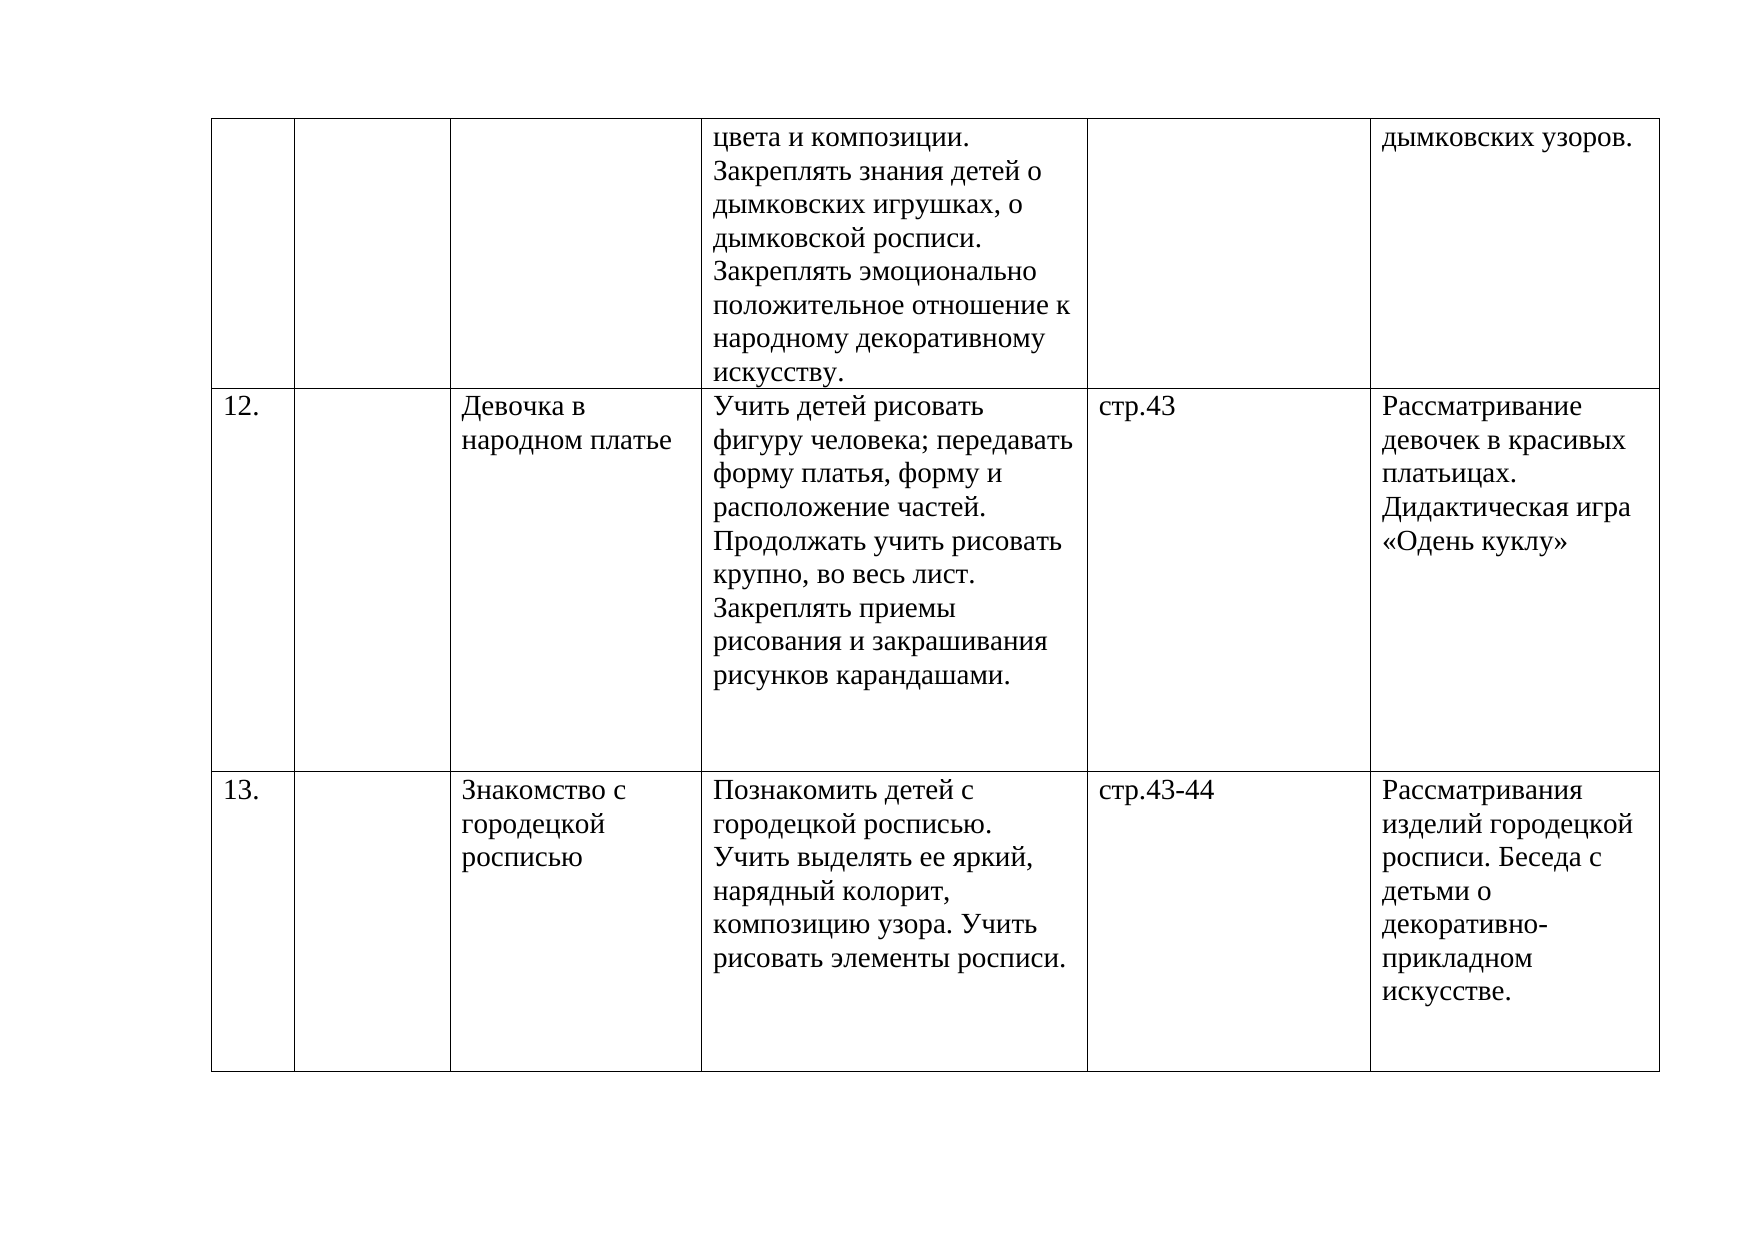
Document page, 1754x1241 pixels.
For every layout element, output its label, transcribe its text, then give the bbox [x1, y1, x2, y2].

table_cell [212, 119, 294, 387]
table_cell цвета и композиции. Закреплять знания детей о дымковских игрушках, о дымковской росписи. Закреплять эмоционально положительное отношение к народному декоративному искусству. [702, 119, 1087, 387]
table_cell [1088, 119, 1370, 387]
table_cell [295, 119, 450, 387]
table_cell [295, 389, 450, 771]
table_cell стр.43 [1088, 389, 1370, 771]
table_cell Девочка в народном платье [451, 389, 701, 771]
table_cell [451, 119, 701, 387]
table_cell [177, 118, 200, 1072]
table_cell Рассматривание девочек в красивых платьицах. Дидактическая игра «Одень куклу» [1371, 389, 1659, 771]
table_cell стр.43-44 [1088, 772, 1370, 1071]
table_cell [200, 118, 211, 1072]
table_cell [1660, 118, 1665, 1072]
table_cell Знакомство с городецкой росписью [451, 772, 701, 1071]
table_cell Учить детей рисовать фигуру человека; передавать форму платья, форму и расположение частей. Продолжать учить рисовать крупно, во весь лист. Закреплять приемы рисования и закрашивания рисунков карандашами. [702, 389, 1087, 771]
table_cell [295, 772, 450, 1071]
table_cell 12. [212, 389, 294, 771]
table_cell дымковских узоров. [1371, 119, 1659, 387]
table_cell Познакомить детей с городецкой росписью. Учить выделять ее яркий, нарядный колорит, композицию узора. Учить рисовать элементы росписи. [702, 772, 1087, 1071]
table_cell 13. [212, 772, 294, 1071]
table_cell Рассматривания изделий городецкой росписи. Беседа с детьми о декоративно- прикладном искусстве. [1371, 772, 1659, 1071]
table_cell [1665, 118, 1688, 1072]
